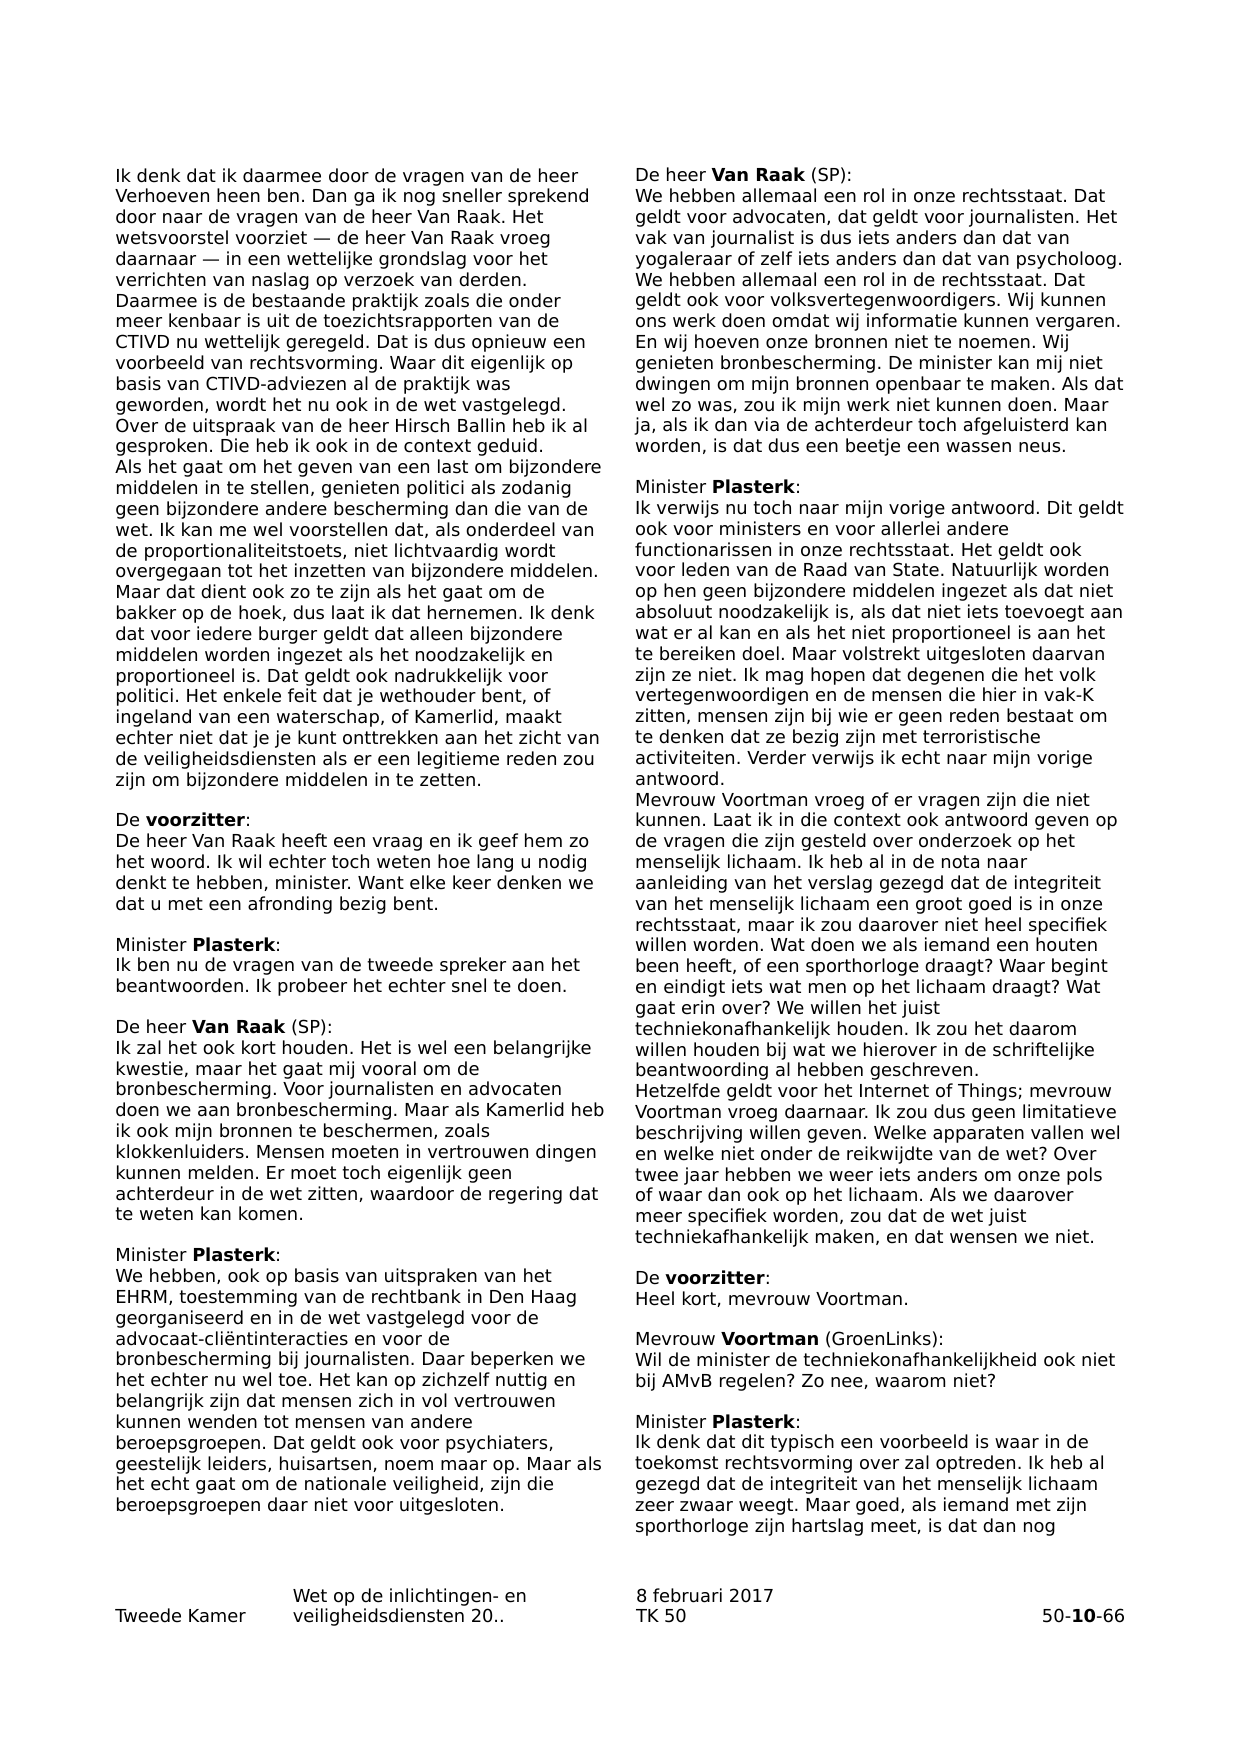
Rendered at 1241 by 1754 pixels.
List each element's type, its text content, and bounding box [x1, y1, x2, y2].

text Ik zal het ook kort houden. Het is wel een belangrijke kwestie, maar het gaat mij vooral om de bronbescherming. Voor journalisten en advocaten doen we aan bronbescherming. Maar als Kamerlid heb ik ook mijn bronnen te beschermen, zoals klokkenluiders. Mensen moeten in vertrouwen dingen kunnen melden. Er moet toch eigenlijk geen achterdeur in de wet zitten, waardoor de regering dat te weten kan komen. [115, 1037, 605, 1225]
text De heer Van Raak (SP): [635, 165, 1125, 186]
text Heel kort, mevrouw Voortman. [635, 1288, 1125, 1309]
text De heer Van Raak heeft een vraag en ik geef hem zo het woord. Ik wil echter toch weten hoe lang u nodig denkt te hebben, minister. Want elke keer denken we dat u met een afronding bezig bent. [115, 831, 605, 914]
text Minister Plasterk: [115, 934, 605, 955]
text Minister Plasterk: [635, 1412, 1125, 1432]
text De heer Van Raak (SP): [115, 1017, 605, 1037]
text Minister Plasterk: [635, 477, 1125, 498]
text Mevrouw Voortman (GroenLinks): [635, 1329, 1125, 1350]
text Over de uitspraak van de heer Hirsch Ballin heb ik al gesproken. Die heb ik ook in de context geduid. [115, 415, 605, 457]
text De voorzitter: [115, 810, 605, 831]
text Ik ben nu de vragen van de tweede spreker aan het beantwoorden. Ik probeer het echter snel te doen. [115, 955, 605, 997]
text Ik denk dat ik daarmee door de vragen van de heer Verhoeven heen ben. Dan ga ik nog sneller sprekend door naar de vragen van de heer Van Raak. Het wetsvoorstel voorziet — de heer Van Raak vroeg daarnaar — in een wettelijke grondslag voor het verrichten van naslag op verzoek van derden. Daarmee is de bestaande praktijk zoals die onder meer kenbaar is uit de toezichtsrapporten van de CTIVD nu wettelijk geregeld. Dat is dus opnieuw een voorbeeld van rechtsvorming. Waar dit eigenlijk op basis van CTIVD-adviezen al de praktijk was geworden, wordt het nu ook in de wet vastgelegd. [115, 165, 605, 415]
text We hebben, ook op basis van uitspraken van het EHRM, toestemming van de rechtbank in Den Haag georganiseerd en in de wet vastgelegd voor de advocaat-cliëntinteracties en voor de bronbescherming bij journalisten. Daar beperken we het echter nu wel toe. Het kan op zichzelf nuttig en belangrijk zijn dat mensen zich in vol vertrouwen kunnen wenden tot mensen van andere beroepsgroepen. Dat geldt ook voor psychiaters, geestelijk leiders, huisartsen, noem maar op. Maar als het echt gaat om de nationale veiligheid, zijn die beroepsgroepen daar niet voor uitgesloten. [115, 1266, 605, 1516]
text Ik verwijs nu toch naar mijn vorige antwoord. Dit geldt ook voor ministers en voor allerlei andere functionarissen in onze rechtsstaat. Het geldt ook voor leden van de Raad van State. Natuurlijk worden op hen geen bijzondere middelen ingezet als dat niet absoluut noodzakelijk is, als dat niet iets toevoegt aan wat er al kan en als het niet proportioneel is aan het te bereiken doel. Maar volstrekt uitgesloten daarvan zijn ze niet. Ik mag hopen dat degenen die het volk vertegenwoordigen en de mensen die hier in vak-K zitten, mensen zijn bij wie er geen reden bestaat om te denken dat ze bezig zijn met terroristische activiteiten. Verder verwijs ik echt naar mijn vorige antwoord. [635, 498, 1125, 789]
text Ik denk dat dit typisch een voorbeeld is waar in de toekomst rechtsvorming over zal optreden. Ik heb al gezegd dat de integriteit van het menselijk lichaam zeer zwaar weegt. Maar goed, als iemand met zijn sporthorloge zijn hartslag meet, is dat dan nog [635, 1432, 1125, 1536]
text De voorzitter: [635, 1268, 1125, 1288]
text We hebben allemaal een rol in onze rechtsstaat. Dat geldt voor advocaten, dat geldt voor journalisten. Het vak van journalist is dus iets anders dan dat van yogaleraar of zelf iets anders dan dat van psycholoog. We hebben allemaal een rol in de rechtsstaat. Dat geldt ook voor volksvertegenwoordigers. Wij kunnen ons werk doen omdat wij informatie kunnen vergaren. En wij hoeven onze bronnen niet te noemen. Wij genieten bronbescherming. De minister kan mij niet dwingen om mijn bronnen openbaar te maken. Als dat wel zo was, zou ik mijn werk niet kunnen doen. Maar ja, als ik dan via de achterdeur toch afgeluisterd kan worden, is dat dus een beetje een wassen neus. [635, 186, 1125, 457]
text Wil de minister de techniekonafhankelijkheid ook niet bij AMvB regelen? Zo nee, waarom niet? [635, 1350, 1125, 1392]
text Als het gaat om het geven van een last om bijzondere middelen in te stellen, genieten politici als zodanig geen bijzondere andere bescherming dan die van de wet. Ik kan me wel voorstellen dat, als onderdeel van de proportionaliteitstoets, niet lichtvaardig wordt overgegaan tot het inzetten van bijzondere middelen. Maar dat dient ook zo te zijn als het gaat om de bakker op de hoek, dus laat ik dat hernemen. Ik denk dat voor iedere burger geldt dat alleen bijzondere middelen worden ingezet als het noodzakelijk en proportioneel is. Dat geldt ook nadrukkelijk voor politici. Het enkele feit dat je wethouder bent, of ingeland van een waterschap, of Kamerlid, maakt echter niet dat je je kunt onttrekken aan het zicht van de veiligheidsdiensten als er een legitieme reden zou zijn om bijzondere middelen in te zetten. [115, 457, 605, 790]
text Mevrouw Voortman vroeg of er vragen zijn die niet kunnen. Laat ik in die context ook antwoord geven op de vragen die zijn gesteld over onderzoek op het menselijk lichaam. Ik heb al in de nota naar aanleiding van het verslag gezegd dat de integriteit van het menselijk lichaam een groot goed is in onze rechtsstaat, maar ik zou daarover niet heel specifiek willen worden. Wat doen we als iemand een houten been heeft, of een sporthorloge draagt? Waar begint en eindigt iets wat men op het lichaam draagt? Wat gaat erin over? We willen het juist techniekonafhankelijk houden. Ik zou het daarom willen houden bij wat we hierover in de schriftelijke beantwoording al hebben geschreven. [635, 789, 1125, 1081]
text Minister Plasterk: [115, 1245, 605, 1266]
text Hetzelfde geldt voor het Internet of Things; mevrouw Voortman vroeg daarnaar. Ik zou dus geen limitatieve beschrijving willen geven. Welke apparaten vallen wel en welke niet onder de reikwijdte van de wet? Over twee jaar hebben we weer iets anders om onze pols of waar dan ook op het lichaam. Als we daarover meer specifiek worden, zou dat de wet juist techniekafhankelijk maken, en dat wensen we niet. [635, 1081, 1125, 1248]
